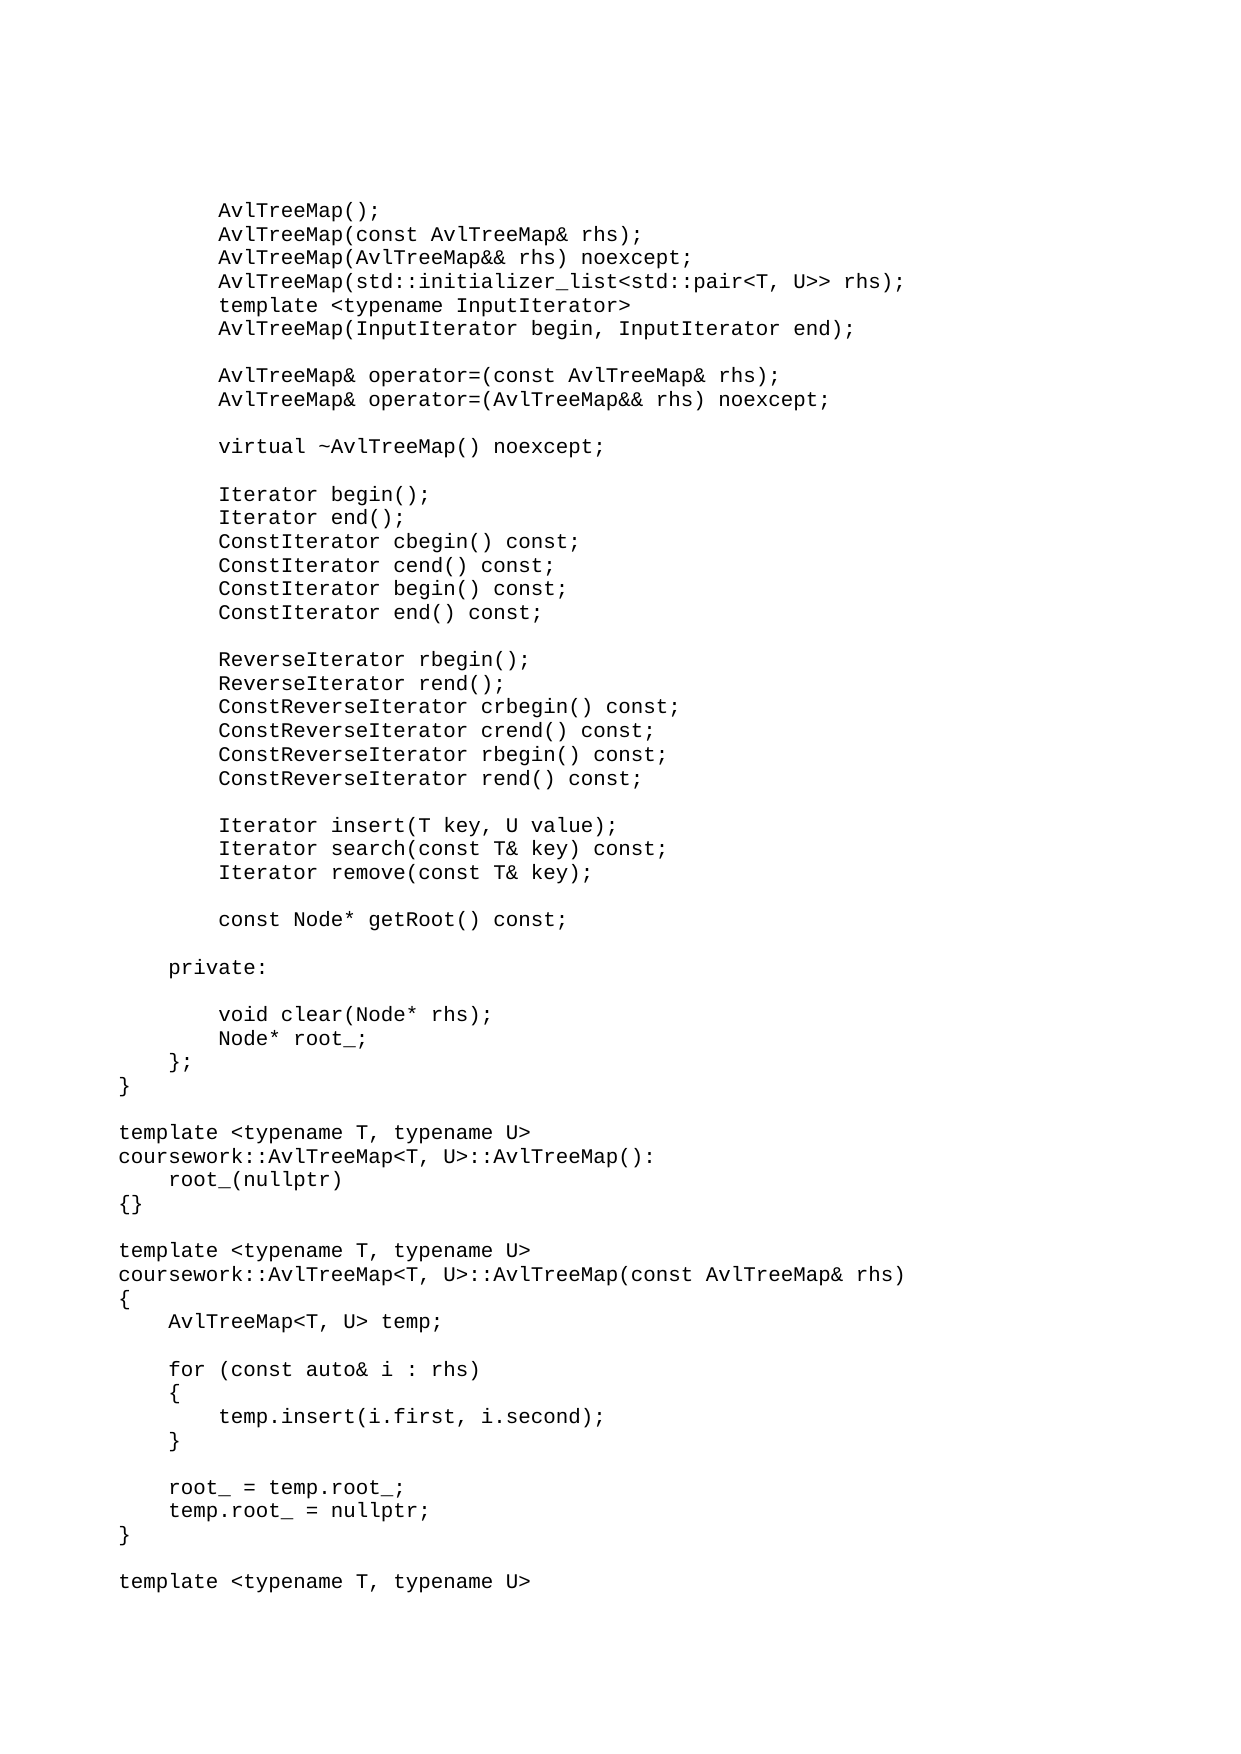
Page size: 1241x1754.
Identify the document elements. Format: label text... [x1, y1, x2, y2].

text } [118, 1429, 1122, 1453]
text template <typename T, typename U> [118, 1122, 1122, 1146]
text private: [118, 957, 1122, 980]
text coursework::AvlTreeMap<T, U>::AvlTreeMap(): [118, 1146, 1122, 1169]
text } [118, 1524, 1122, 1548]
text AvlTreeMap(AvlTreeMap&& rhs) noexcept; [118, 247, 1122, 271]
text { [118, 1382, 1122, 1406]
text Iterator search(const T& key) const; [118, 838, 1122, 862]
text } [118, 1075, 1122, 1098]
text ConstReverseIterator rend() const; [118, 767, 1122, 791]
text ConstIterator begin() const; [118, 578, 1122, 602]
text AvlTreeMap(); [118, 200, 1122, 224]
text template <typename InputIterator> [118, 294, 1122, 318]
text ConstIterator cbegin() const; [118, 531, 1122, 555]
text AvlTreeMap(InputIterator begin, InputIterator end); [118, 318, 1122, 342]
text void clear(Node* rhs); [118, 1004, 1122, 1028]
text Iterator end(); [118, 507, 1122, 531]
text }; [118, 1051, 1122, 1075]
text temp.insert(i.first, i.second); [118, 1406, 1122, 1429]
text AvlTreeMap& operator=(const AvlTreeMap& rhs); [118, 366, 1122, 389]
text root_ = temp.root_; [118, 1477, 1122, 1501]
text Iterator insert(T key, U value); [118, 815, 1122, 838]
text root_(nullptr) [118, 1169, 1122, 1193]
text ReverseIterator rend(); [118, 673, 1122, 697]
text ConstReverseIterator rbegin() const; [118, 744, 1122, 767]
text temp.root_ = nullptr; [118, 1501, 1122, 1524]
text for (const auto& i : rhs) [118, 1359, 1122, 1382]
text {} [118, 1193, 1122, 1217]
text template <typename T, typename U> [118, 1571, 1122, 1595]
text coursework::AvlTreeMap<T, U>::AvlTreeMap(const AvlTreeMap& rhs) [118, 1264, 1122, 1288]
text virtual ~AvlTreeMap() noexcept; [118, 436, 1122, 460]
text AvlTreeMap(std::initializer_list<std::pair<T, U>> rhs); [118, 271, 1122, 294]
text ConstIterator cend() const; [118, 555, 1122, 578]
text { [118, 1288, 1122, 1311]
text AvlTreeMap& operator=(AvlTreeMap&& rhs) noexcept; [118, 389, 1122, 413]
text ReverseIterator rbegin(); [118, 649, 1122, 673]
text template <typename T, typename U> [118, 1240, 1122, 1264]
text Iterator remove(const T& key); [118, 862, 1122, 886]
text ConstReverseIterator crend() const; [118, 720, 1122, 744]
text const Node* getRoot() const; [118, 909, 1122, 933]
text ConstIterator end() const; [118, 602, 1122, 626]
text Node* root_; [118, 1028, 1122, 1051]
text AvlTreeMap<T, U> temp; [118, 1311, 1122, 1335]
text AvlTreeMap(const AvlTreeMap& rhs); [118, 224, 1122, 247]
text ConstReverseIterator crbegin() const; [118, 697, 1122, 720]
text Iterator begin(); [118, 484, 1122, 507]
